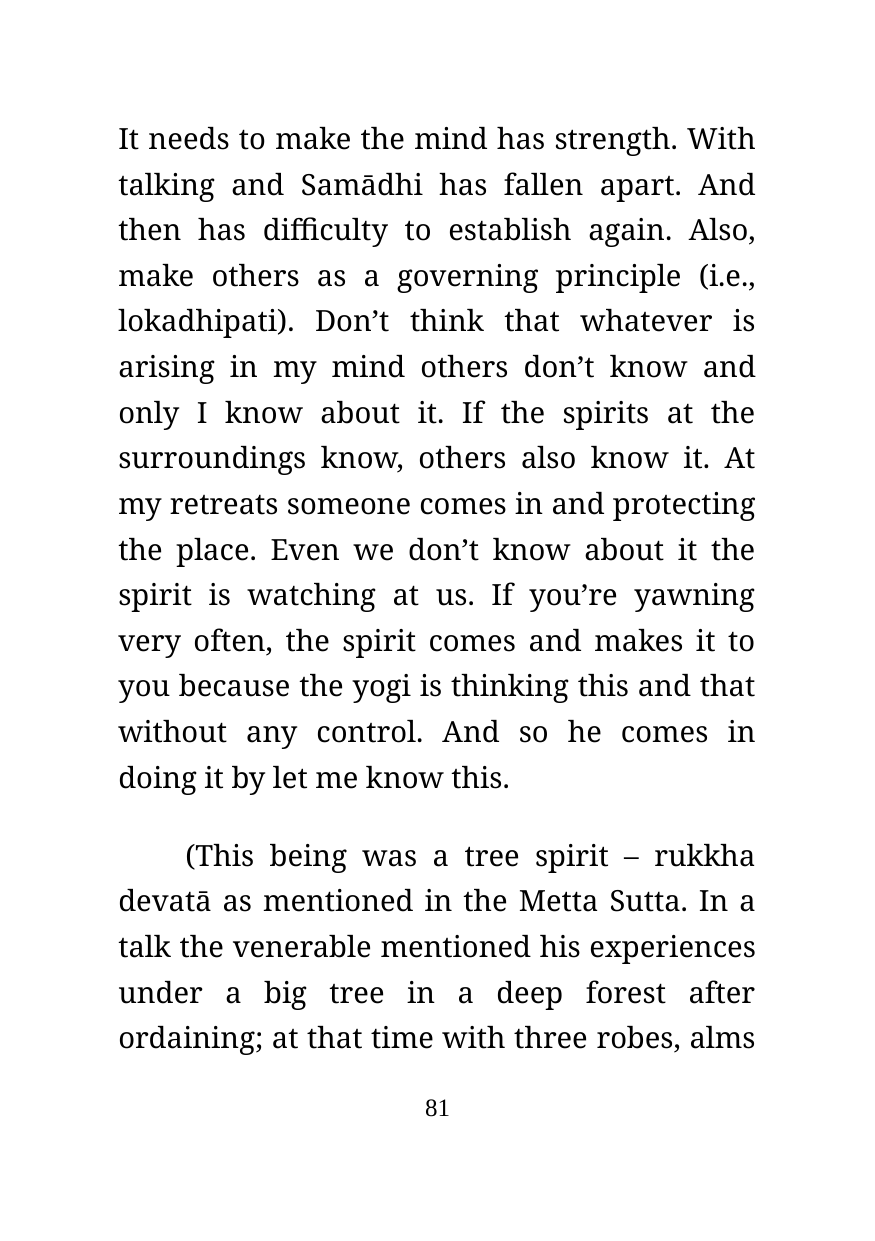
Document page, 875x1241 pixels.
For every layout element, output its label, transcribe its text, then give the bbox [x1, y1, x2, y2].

text It needs to make the mind has strength. With talking and Samādhi has fallen apart. And then has difficulty to establish again. Also, make others as a governing principle (i.e., lokadhipati). Don’t think that whatever is arising in my mind others don’t know and only I know about it. If the spirits at the surroundings know, others also know it. At my retreats someone comes in and protecting the place. Even we don’t know about it the spirit is watching at us. If you’re yawning very often, the spirit comes and makes it to you because the yogi is thinking this and that without any control. And so he comes in doing it by let me know this. [118, 118, 756, 797]
text (This being was a tree spirit – rukkha devatā as mentioned in the Metta Sutta. In a talk the venerable mentioned his experiences under a big tree in a deep forest after ordaining; at that time with three robes, alms [118, 835, 756, 1057]
